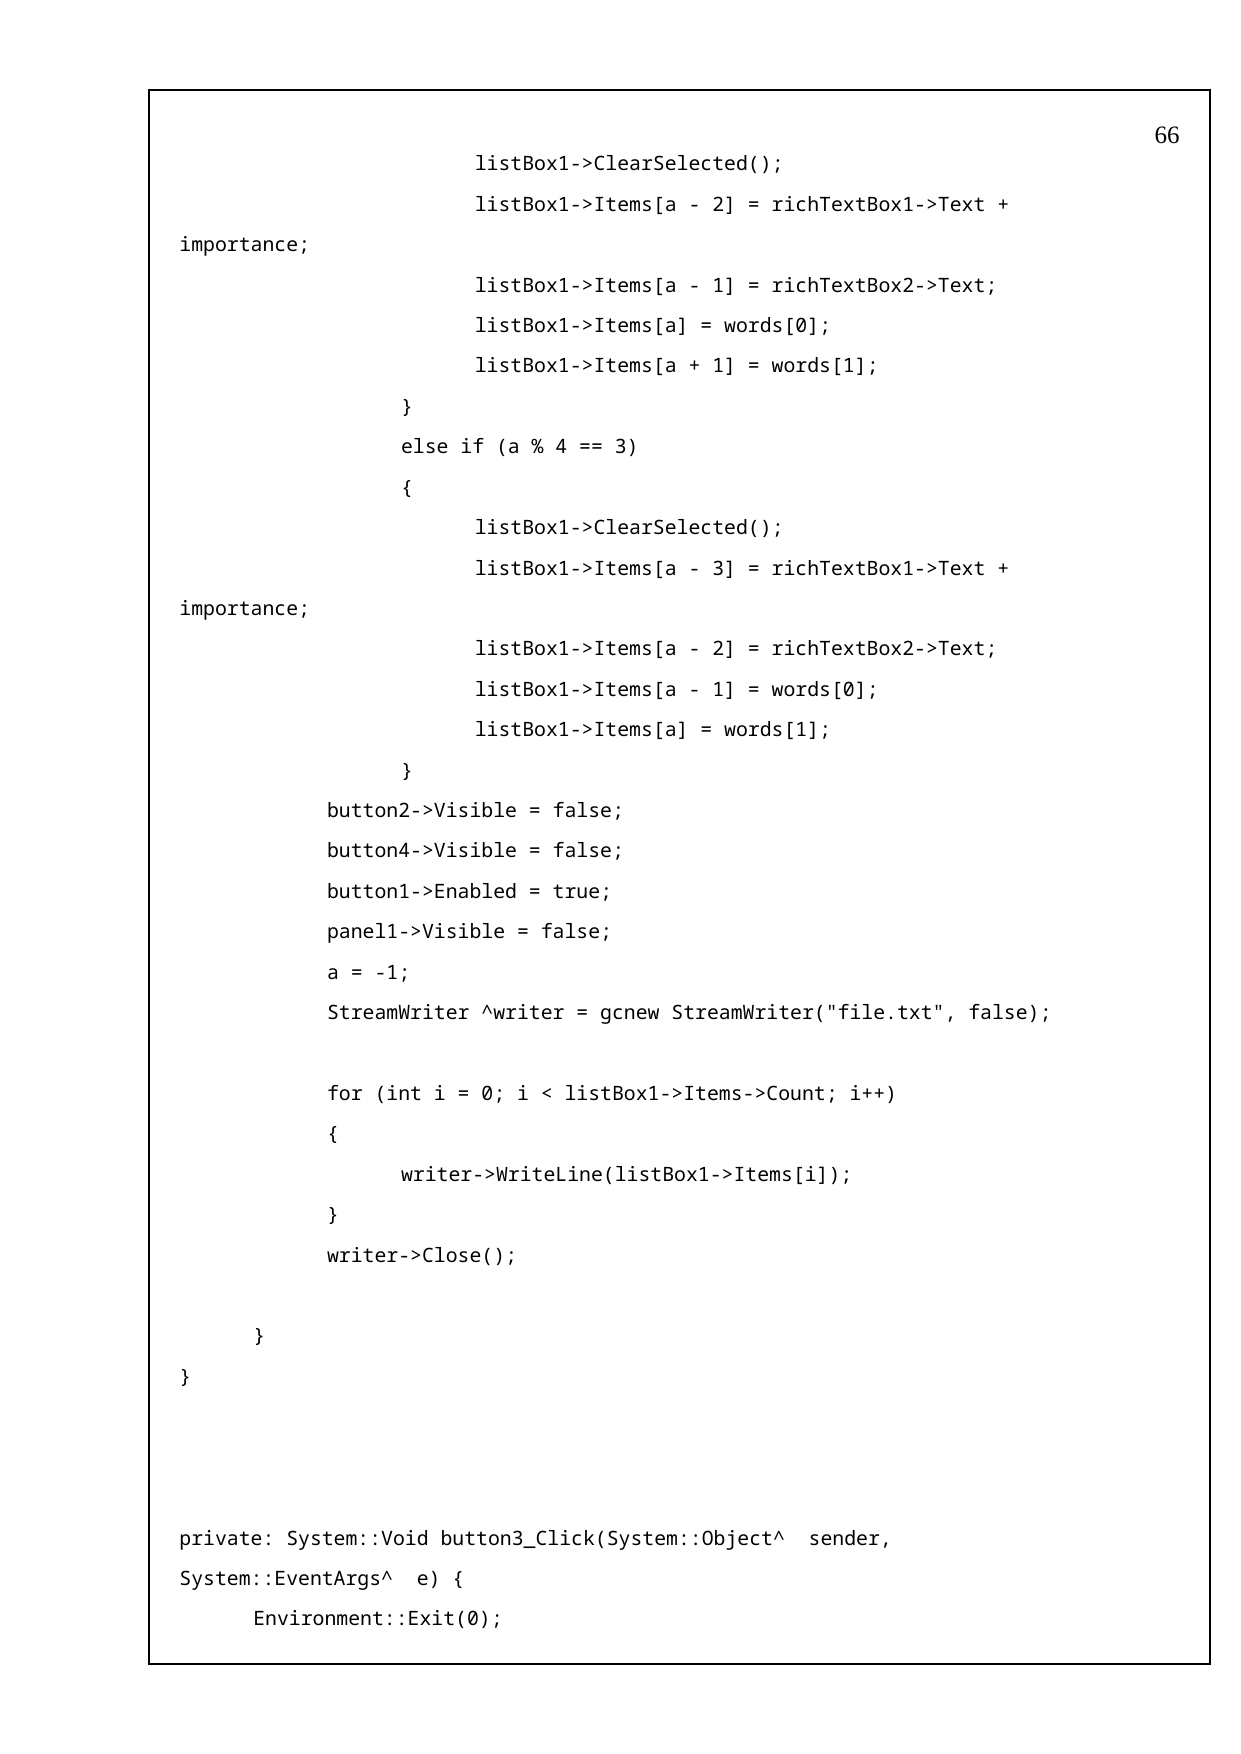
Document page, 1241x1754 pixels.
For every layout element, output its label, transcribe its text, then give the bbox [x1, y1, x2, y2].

text listBox1->Items[a + 1] = words[1]; [179, 352, 1099, 379]
text private: System::Void button3_Click(System::Object^ sender, System::EventArgs^ e) { [179, 1524, 1099, 1591]
text } [179, 392, 1099, 419]
text listBox1->ClearSelected(); [179, 149, 1099, 177]
text listBox1->Items[a - 3] = richTextBox1->Text + importance; [179, 554, 1099, 621]
text listBox1->Items[a - 1] = words[0]; [179, 675, 1099, 702]
text button4->Visible = false; [179, 837, 1099, 864]
text writer->WriteLine(listBox1->Items[i]); [179, 1160, 1099, 1187]
text } [179, 1362, 1099, 1389]
text { [179, 1119, 1099, 1147]
text button2->Visible = false; [179, 796, 1099, 823]
text listBox1->Items[a - 1] = richTextBox2->Text; [179, 271, 1099, 298]
text } [179, 756, 1099, 783]
text listBox1->Items[a - 2] = richTextBox1->Text + importance; [179, 190, 1099, 257]
text Environment::Exit(0); [179, 1604, 1099, 1632]
text StreamWriter ^writer = gcnew StreamWriter("file.txt", false); [179, 998, 1099, 1025]
text button1->Enabled = true; [179, 877, 1099, 904]
text panel1->Visible = false; [179, 917, 1099, 944]
text writer->Close(); [179, 1241, 1099, 1268]
text listBox1->ClearSelected(); [179, 513, 1099, 540]
text a = -1; [179, 958, 1099, 985]
text listBox1->Items[a] = words[0]; [179, 311, 1099, 338]
text { [179, 473, 1099, 500]
text } [179, 1322, 1099, 1349]
text listBox1->Items[a - 2] = richTextBox2->Text; [179, 634, 1099, 662]
text else if (a % 4 == 3) [179, 432, 1099, 459]
text } [179, 1200, 1099, 1227]
text for (int i = 0; i < listBox1->Items->Count; i++) [179, 1079, 1099, 1106]
text listBox1->Items[a] = words[1]; [179, 715, 1099, 742]
